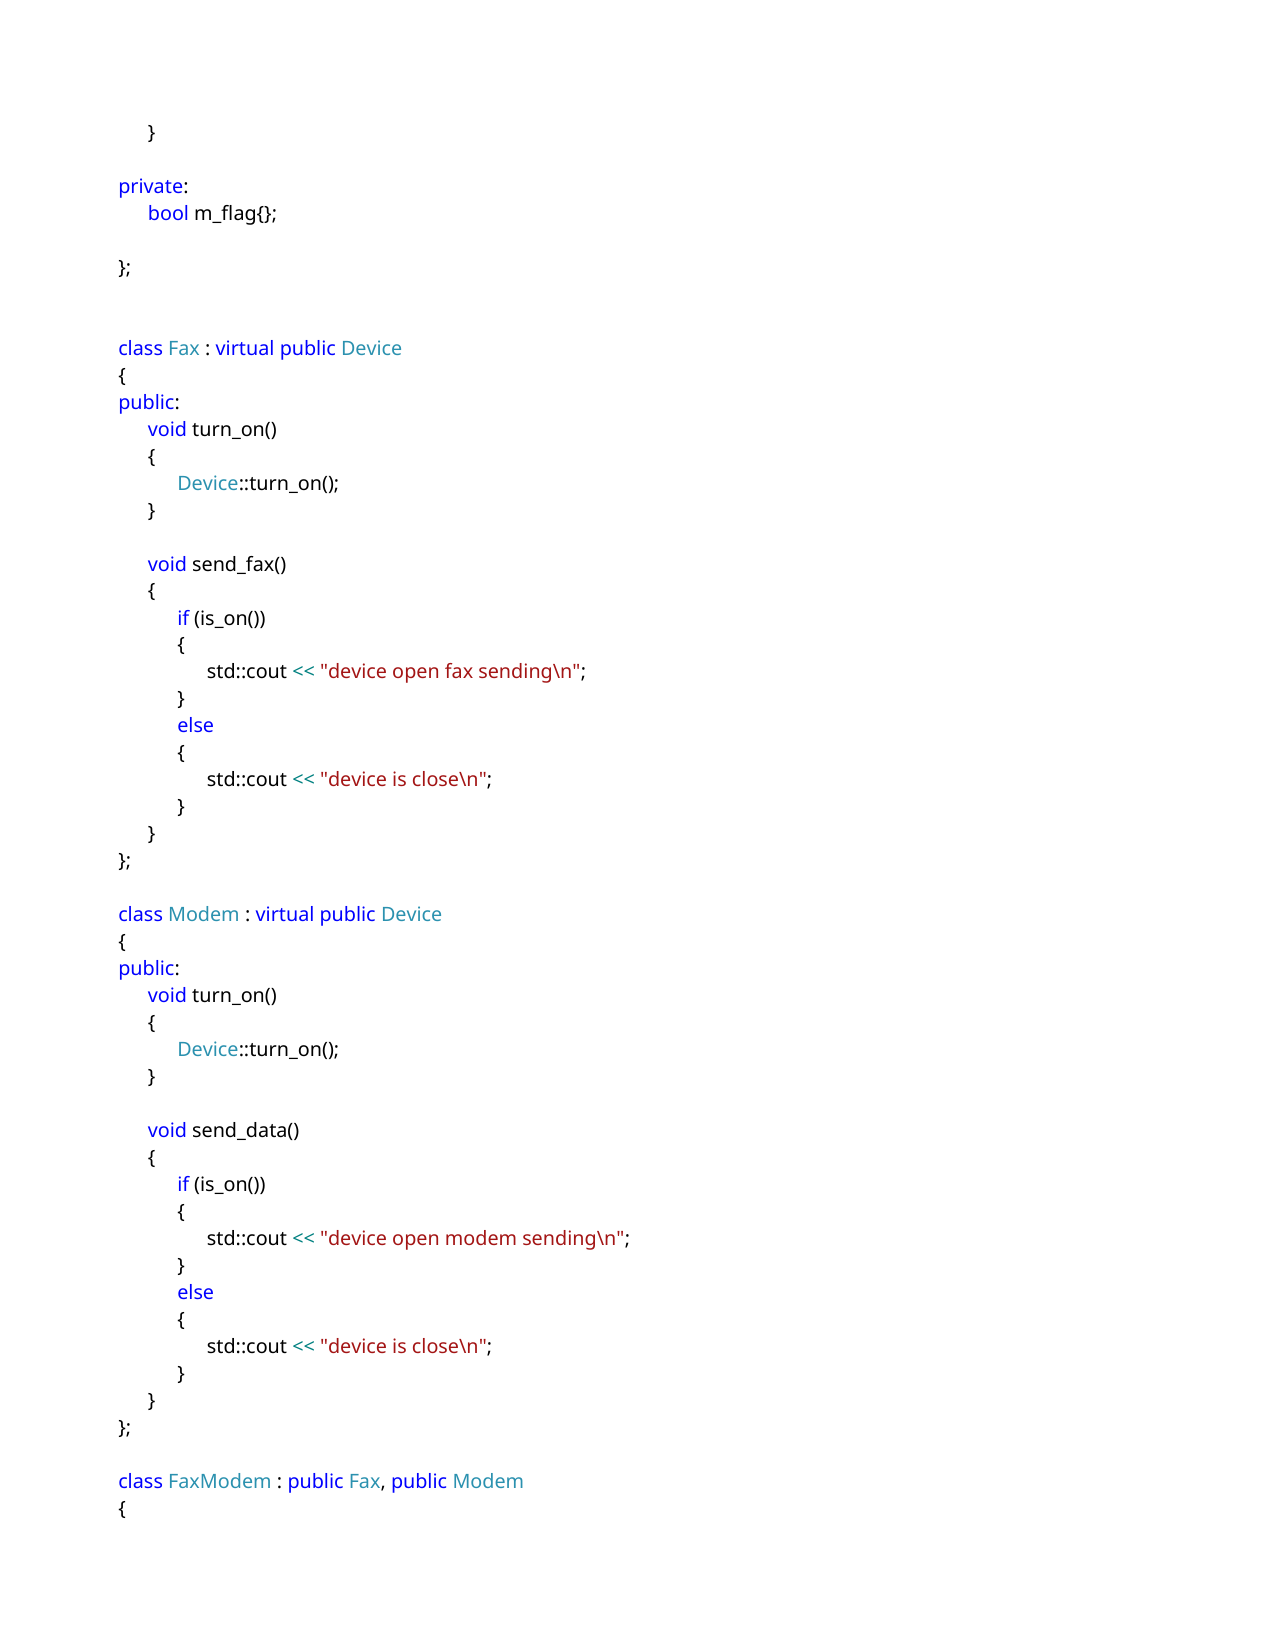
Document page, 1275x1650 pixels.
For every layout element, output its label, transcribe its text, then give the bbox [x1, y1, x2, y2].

text std::cout << "device open fax sending\n"; [118, 658, 1157, 685]
text class Fax : virtual public Device [118, 334, 1157, 361]
text std::cout << "device is close\n"; [118, 1332, 1157, 1359]
text std::cout << "device is close\n"; [118, 766, 1157, 793]
text { [118, 1143, 1157, 1170]
text class Modem : virtual public Device [118, 901, 1157, 927]
text void send_fax() [118, 550, 1157, 577]
text { [118, 442, 1157, 469]
text std::cout << "device open modem sending\n"; [118, 1224, 1157, 1251]
text private: [118, 172, 1157, 199]
text } [118, 496, 1157, 523]
text { [118, 361, 1157, 388]
text bool m_flag{}; [118, 199, 1157, 226]
text { [118, 1008, 1157, 1035]
text { [118, 1197, 1157, 1224]
text } [118, 793, 1157, 819]
text { [118, 739, 1157, 766]
text void turn_on() [118, 981, 1157, 1008]
text } [118, 819, 1157, 847]
text void send_data() [118, 1116, 1157, 1143]
text } [118, 685, 1157, 712]
text Device::turn_on(); [118, 469, 1157, 496]
text } [118, 118, 1157, 145]
text }; [118, 1413, 1157, 1440]
text { [118, 1494, 1157, 1521]
text { [118, 631, 1157, 658]
text else [118, 712, 1157, 739]
text Device::turn_on(); [118, 1035, 1157, 1062]
text }; [118, 253, 1157, 280]
text { [118, 927, 1157, 954]
text } [118, 1251, 1157, 1278]
text public: [118, 388, 1157, 415]
text class FaxModem : public Fax, public Modem [118, 1467, 1157, 1494]
text else [118, 1278, 1157, 1305]
text { [118, 577, 1157, 604]
text { [118, 1305, 1157, 1332]
text } [118, 1359, 1157, 1386]
text } [118, 1386, 1157, 1413]
text void turn_on() [118, 415, 1157, 442]
text }; [118, 847, 1157, 873]
text public: [118, 954, 1157, 981]
text if (is_on()) [118, 604, 1157, 631]
text if (is_on()) [118, 1170, 1157, 1197]
text } [118, 1062, 1157, 1089]
